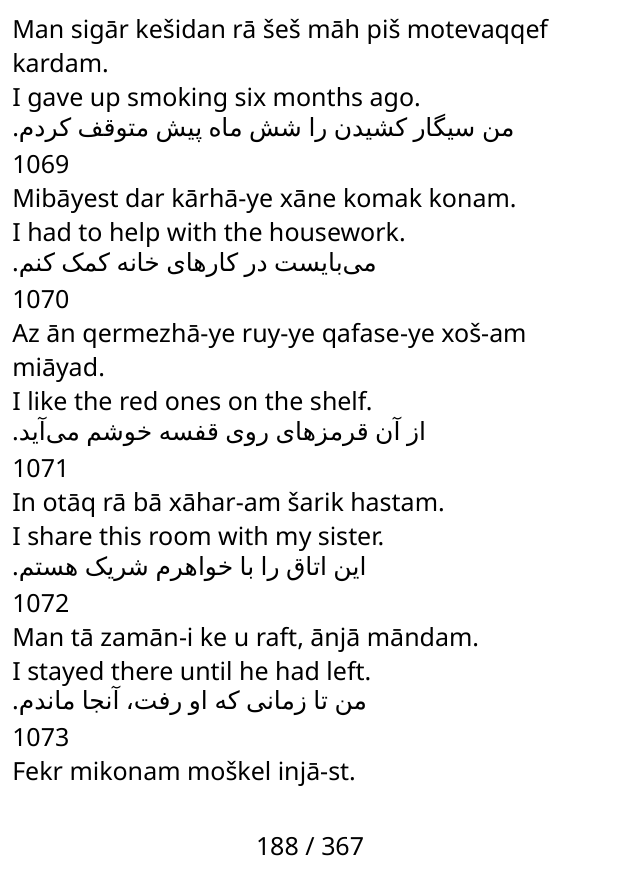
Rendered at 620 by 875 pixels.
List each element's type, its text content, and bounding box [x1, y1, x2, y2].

text In otāq rā bā xāhar-am šarik hastam. [12, 484, 607, 518]
text I gave up smoking six months ago. [12, 80, 607, 114]
text Man sigār kešidan rā šeš māh piš motevaqqef kardam. [12, 12, 607, 80]
text 1069 [12, 147, 607, 181]
text Az ān qermezhā-ye ruy-ye qafase‌-ye xoš-am mi‌āyad. [12, 316, 607, 384]
text می‌بایست در کارهای خانه کمک کنم. [12, 249, 607, 282]
text I stayed there until he had left. [12, 653, 607, 687]
text این اتاق را با خواهرم شریک هستم. [12, 553, 607, 585]
text از آن قرمزهای روی قفسه خوشم می‌آید. [12, 418, 607, 450]
text 1073 [12, 720, 607, 754]
text I share this room with my sister. [12, 518, 607, 553]
text من سیگار کشیدن را شش ماه پیش متوقف کردم. [12, 114, 607, 147]
text Man tā zamān-i ke u raft, ānjā māndam. [12, 619, 607, 653]
text I like the red ones on the shelf. [12, 384, 607, 418]
text من تا زمانی که او رفت، آنجا ماندم. [12, 687, 607, 720]
text 1071 [12, 450, 607, 484]
text Fekr mi‌konam moškel injā-st. [12, 754, 607, 788]
text I had to help with the housework. [12, 215, 607, 249]
text Mi‌bāyest dar kārhā-ye xāne komak konam. [12, 181, 607, 215]
text 1072 [12, 585, 607, 619]
text 1070 [12, 282, 607, 316]
